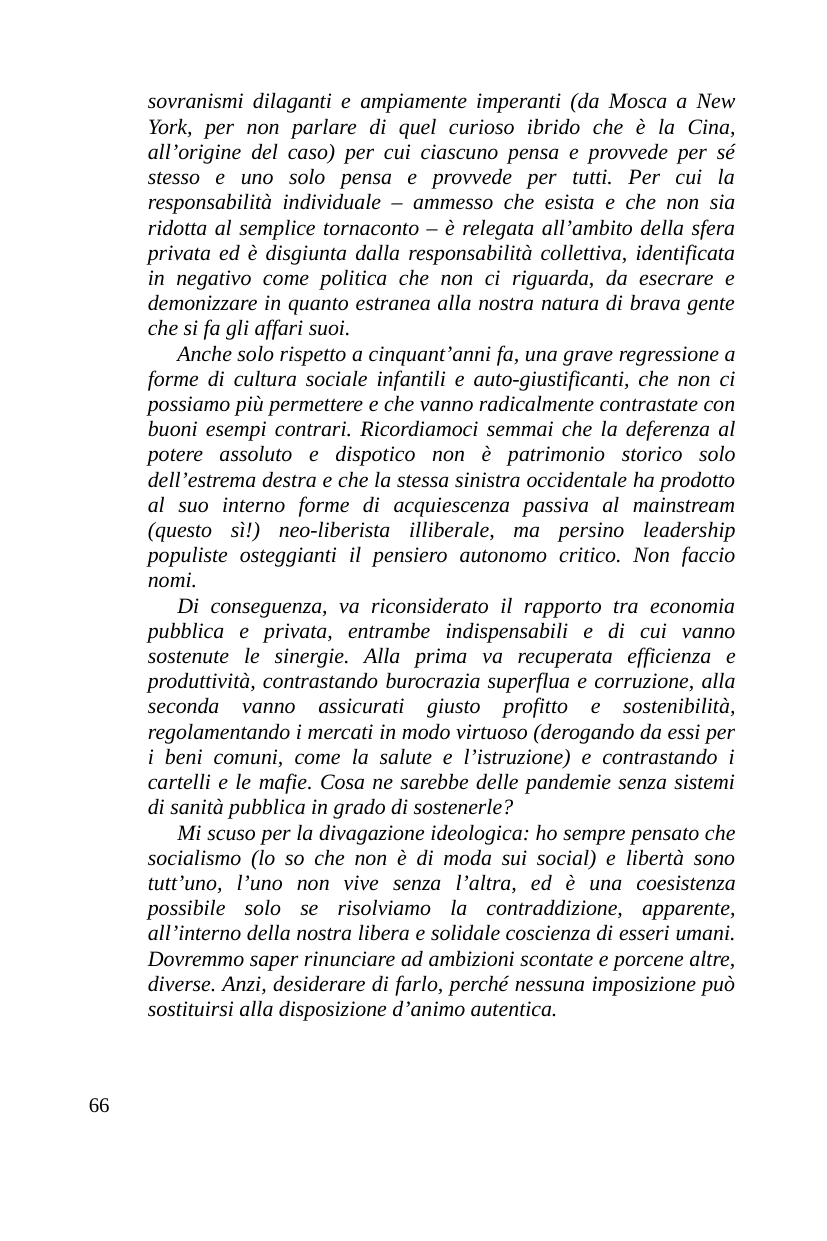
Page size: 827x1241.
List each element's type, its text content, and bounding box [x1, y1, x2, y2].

text Anche solo rispetto a cinquant’anni fa, una grave regressione a forme di cultura sociale infantili e auto-giustificanti, che non ci possiamo più permettere e che vanno radicalmente contrastate con buoni esempi contrari. Ricordiamoci semmai che la deferenza al potere assoluto e dispotico non è patrimonio storico solo dell’estrema destra e che la stessa sinistra occidentale ha prodotto al suo interno forme di acquiescenza passiva al mainstream (questo sì!) neo-liberista illiberale, ma persino leadership populiste osteggianti il pensiero autonomo critico. Non faccio nomi. [148, 341, 738, 593]
text Di conseguenza, va riconsiderato il rapporto tra economia pubblica e privata, entrambe indispensabili e di cui vanno sostenute le sinergie. Alla prima va recuperata efficienza e produttività, contrastando burocrazia superflua e corruzione, alla seconda vanno assicurati giusto profitto e sostenibilità, regolamentando i mercati in modo virtuoso (derogando da essi per i beni comuni, come la salute e l’istruzione) e contrastando i cartelli e le mafie. Cosa ne sarebbe delle pandemie senza sistemi di sanità pubblica in grado di sostenerle? [148, 593, 738, 819]
text Mi scuso per la divagazione ideologica: ho sempre pensato che socialismo (lo so che non è di moda sui social) e libertà sono tutt’uno, l’uno non vive senza l’altra, ed è una coesistenza possibile solo se risolviamo la contraddizione, apparente, all’interno della nostra libera e solidale coscienza di esseri umani. Dovremmo saper rinunciare ad ambizioni scontate e porcene altre, diverse. Anzi, desiderare di farlo, perché nessuna imposizione può sostituirsi alla disposizione d’animo autentica. [148, 819, 738, 1021]
text sovranismi dilaganti e ampiamente imperanti (da Mosca a New York, per non parlare di quel curioso ibrido che è la Cina, all’origine del caso) per cui ciascuno pensa e provvede per sé stesso e uno solo pensa e provvede per tutti. Per cui la responsabilità individuale – ammesso che esista e che non sia ridotta al semplice tornaconto – è relegata all’ambito della sfera privata ed è disgiunta dalla responsabilità collettiva, identificata in negativo come politica che non ci riguarda, da esecrare e demonizzare in quanto estranea alla nostra natura di brava gente che si fa gli affari suoi. [148, 88, 738, 341]
